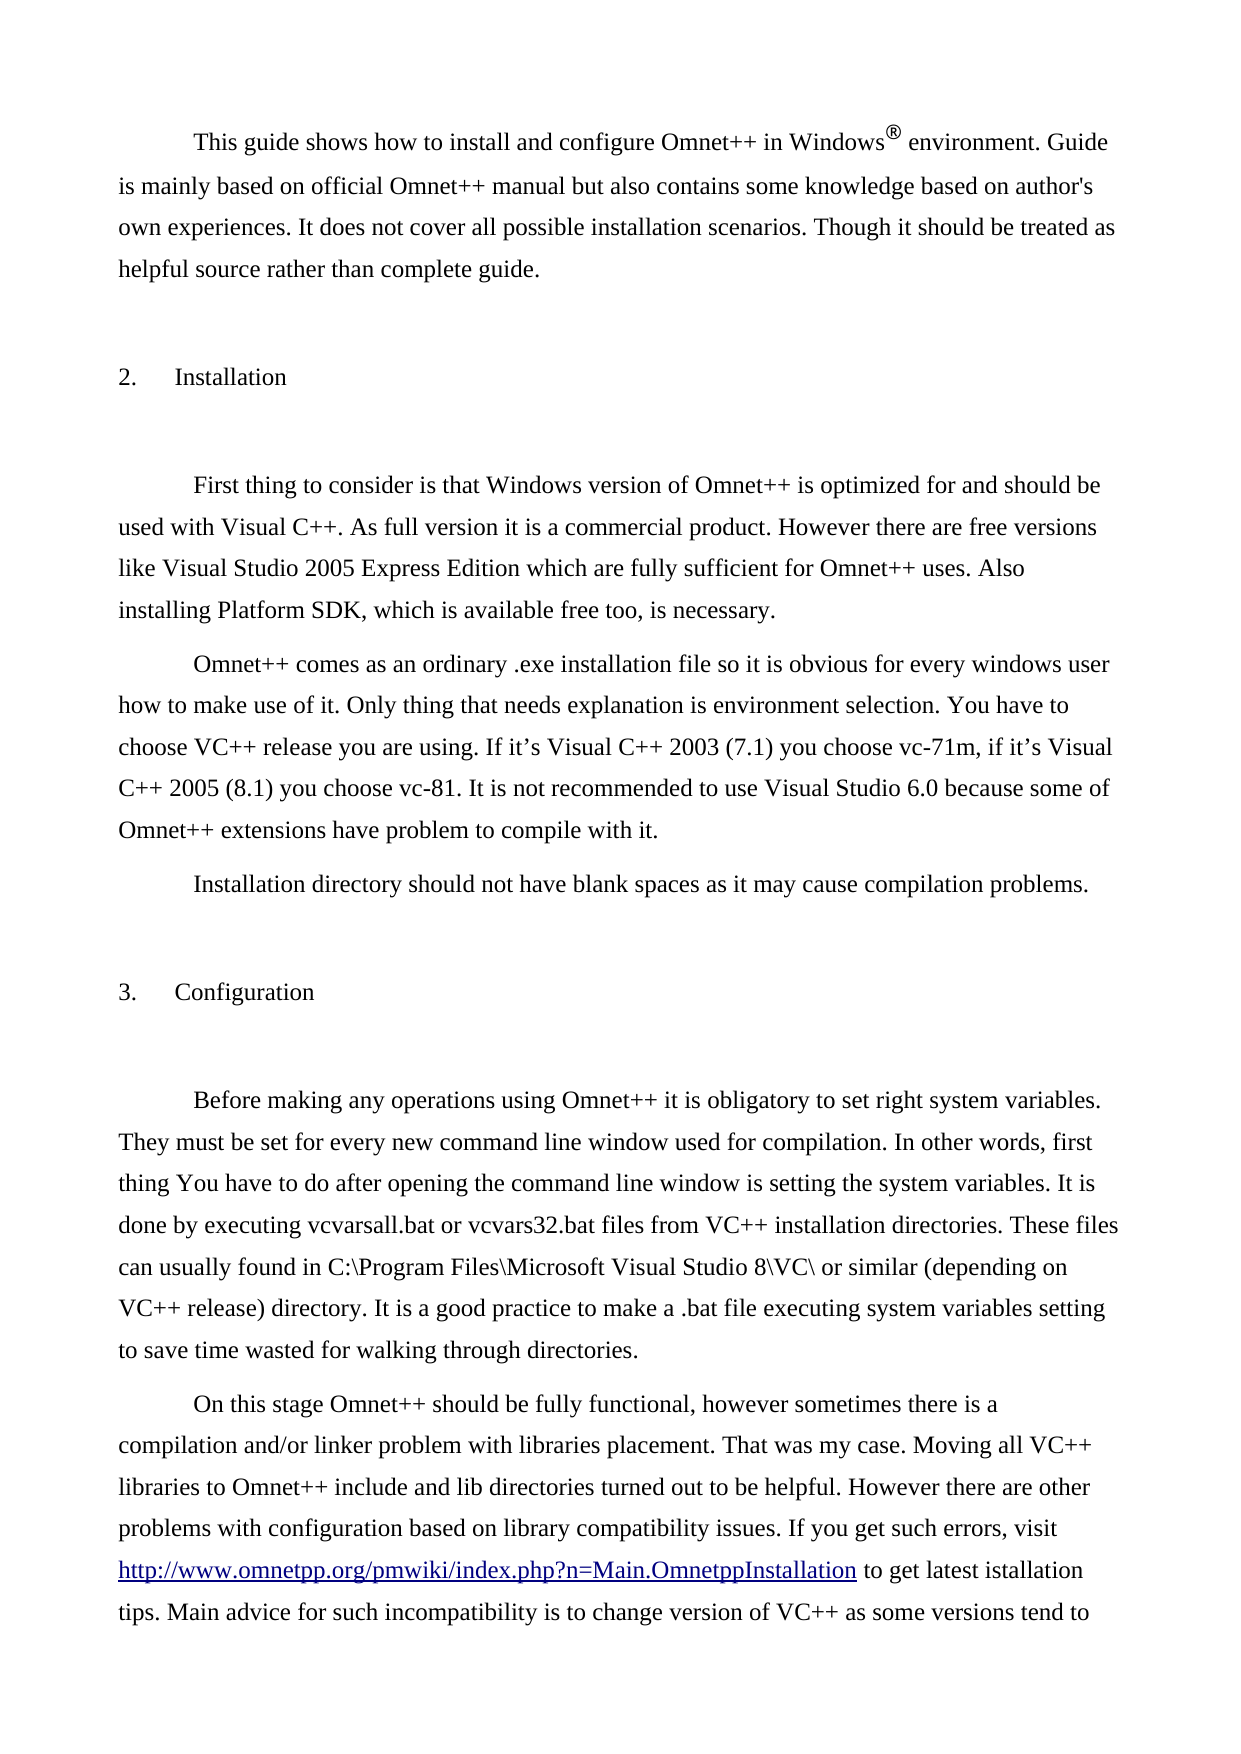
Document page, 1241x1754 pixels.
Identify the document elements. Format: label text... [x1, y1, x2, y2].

text First thing to consider is that Windows version of Omnet++ is optimized for and should be used with Visual C++. As full version it is a commercial product. However there are free versions like Visual Studio 2005 Express Edition which are fully sufficient for Omnet++ uses. Also installing Platform SDK, which is available free too, is necessary. [118, 471, 1122, 623]
text Installation directory should not have blank spaces as it may cause compilation problems. [118, 870, 1122, 898]
text Before making any operations using Omnet++ it is obligatory to set right system variables. They must be set for every new command line window used for compilation. In other words, first thing You have to do after opening the command line window is setting the system variables. It is done by executing vcvarsall.bat or vcvars32.bat files from VC++ installation directories. These files can usually found in C:\Program Files\Microsoft Visual Studio 8\VC\ or similar (depending on VC++ release) directory. It is a good practice to make a .bat file executing system variables setting to save time wasted for walking through directories. [118, 1086, 1122, 1363]
text This guide shows how to install and configure Omnet++ in Windows® environment. Guide is mainly based on official Omnet++ manual but also contains some knowledge based on author's own experiences. It does not cover all possible installation scenarios. Though it should be treated as helpful source rather than complete guide. [118, 118, 1122, 283]
text Omnet++ comes as an ordinary .exe installation file so it is obvious for every windows user how to make use of it. Only thing that needs explanation is environment selection. You have to choose VC++ release you are using. If it’s Visual C++ 2003 (7.1) you choose vc-71m, if it’s Visual C++ 2005 (8.1) you choose vc-81. It is not recommended to use Visual Studio 6.0 because some of Omnet++ extensions have problem to compile with it. [118, 650, 1122, 844]
text 3. Configuration [118, 978, 1122, 1006]
text 2. Installation [118, 363, 1122, 391]
text On this stage Omnet++ should be fully functional, however sometimes there is a compilation and/or linker problem with libraries placement. That was my case. Moving all VC++ libraries to Omnet++ include and lib directories turned out to be helpful. However there are other problems with configuration based on library compatibility issues. If you get such errors, visit http://www.omnetpp.org/pmwiki/index.php?n=Main.OmnetppInstallation to get latest istallation tips. Main advice for such incompatibility is to change version of VC++ as some versions tend to [118, 1390, 1122, 1625]
